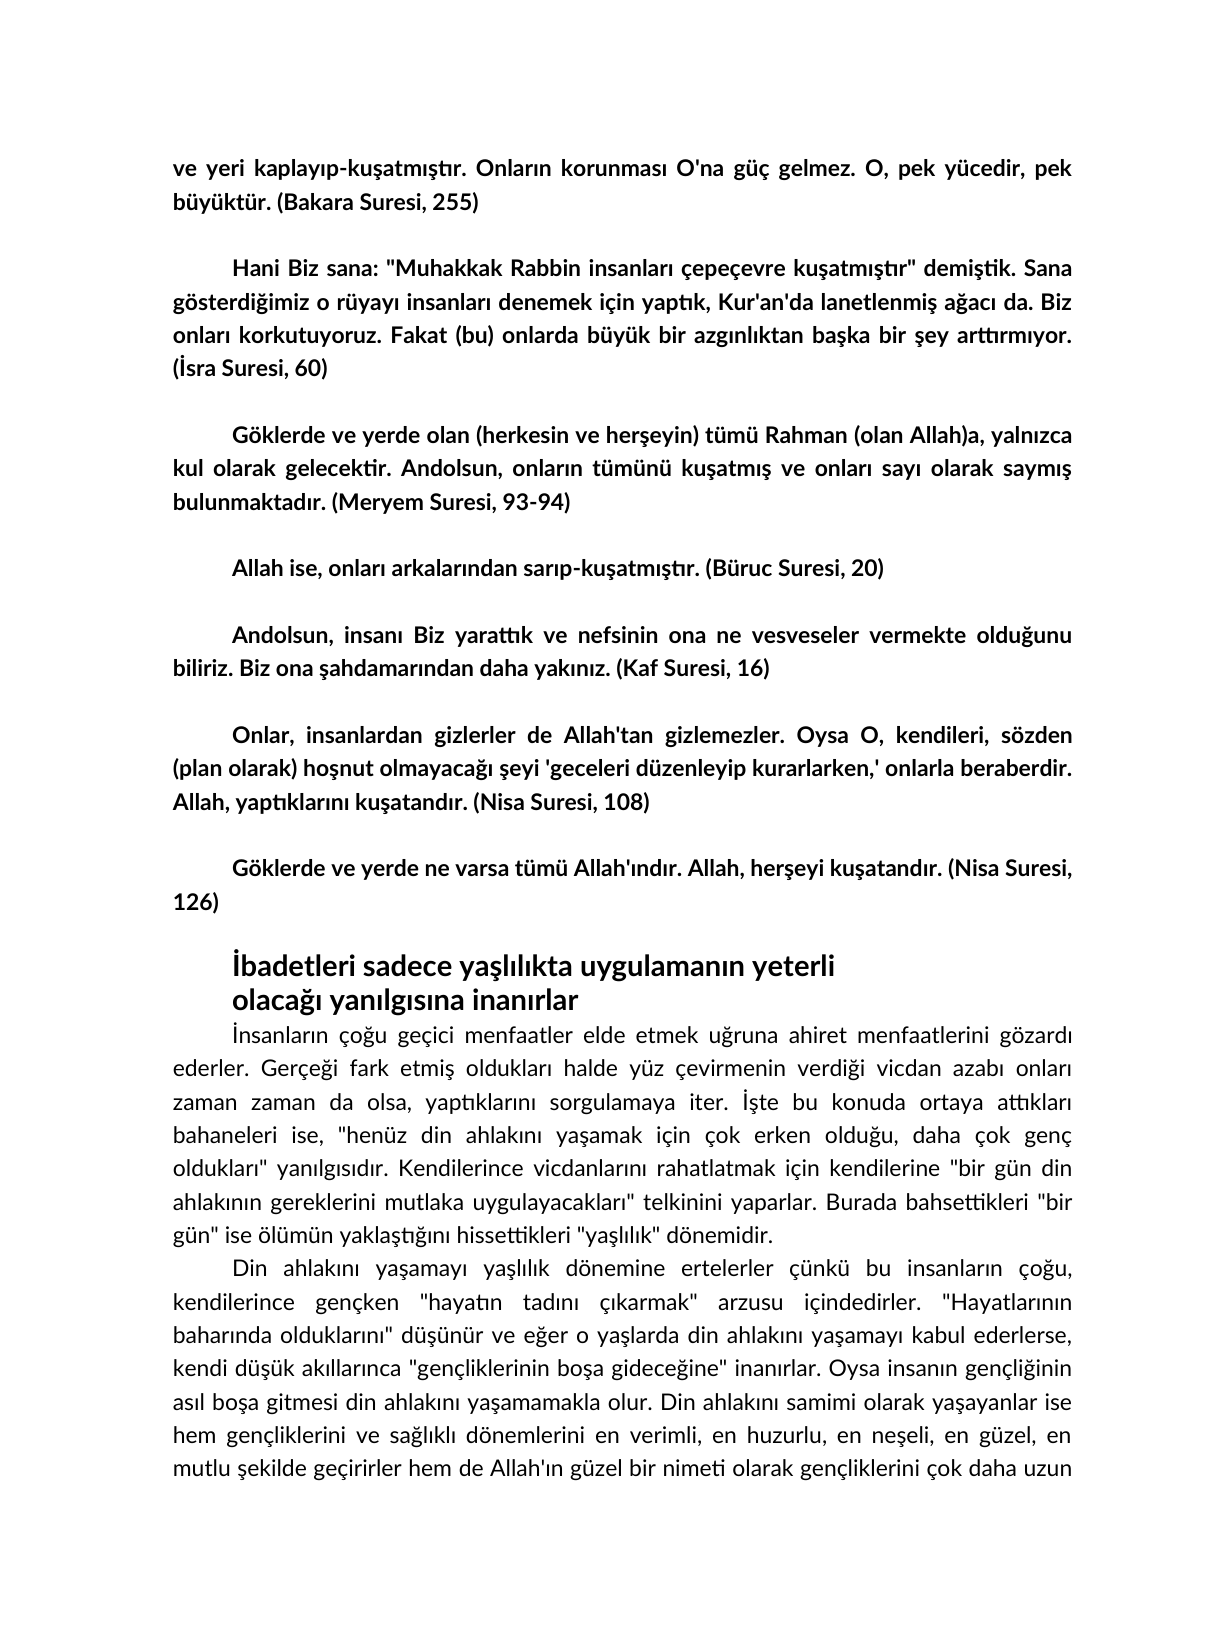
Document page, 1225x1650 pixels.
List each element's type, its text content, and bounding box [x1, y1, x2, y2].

text Onlar, insanlardan gizlerler de Allah'tan gizlemezler. Oysa O, kendileri, sözden (plan olarak) hoşnut olmayacağı şeyi 'geceleri düzenleyip kurarlarken,' onlarla beraberdir. Allah, yaptıklarını kuşatandır. (Nisa Suresi, 108) [173, 717, 1073, 817]
text Andolsun, insanı Biz yarattık ve nefsinin ona ne vesveseler vermekte olduğunu biliriz. Biz ona şahdamarından daha yakınız. (Kaf Suresi, 16) [173, 617, 1073, 683]
text Göklerde ve yerde olan (herkesin ve herşeyin) tümü Rahman (olan Allah)a, yalnızca kul olarak gelecektir. Andolsun, onların tümünü kuşatmış ve onları sayı olarak saymış bulunmaktadır. (Meryem Suresi, 93-94) [173, 417, 1073, 517]
text Din ahlakını yaşamayı yaşlılık dönemine ertelerler çünkü bu insanların çoğu, kendilerince gençken "hayatın tadını çıkarmak" arzusu içindedirler. "Hayatlarının baharında olduklarını" düşünür ve eğer o yaşlarda din ahlakını yaşamayı kabul ederlerse, kendi düşük akıllarınca "gençliklerinin boşa gideceğine" inanırlar. Oysa insanın gençliğinin asıl boşa gitmesi din ahlakını yaşamamakla olur. Din ahlakını samimi olarak yaşayanlar ise hem gençliklerini ve sağlıklı dönemlerini en verimli, en huzurlu, en neşeli, en güzel, en mutlu şekilde geçirirler hem de Allah'ın güzel bir nimeti olarak gençliklerini çok daha uzun [173, 1250, 1073, 1483]
text Hani Biz sana: "Muhakkak Rabbin insanları çepeçevre kuşatmıştır" demiştik. Sana gösterdiğimiz o rüyayı insanları denemek için yaptık, Kur'an'da lanetlenmiş ağacı da. Biz onları korkutuyoruz. Fakat (bu) onlarda büyük bir azgınlıktan başka bir şey arttırmıyor. (İsra Suresi, 60) [173, 250, 1073, 383]
text Göklerde ve yerde ne varsa tümü Allah'ındır. Allah, herşeyi kuşatandır. (Nisa Suresi, 126) [173, 850, 1073, 917]
text ve yeri kaplayıp-kuşatmıştır. Onların korunması O'na güç gelmez. O, pek yücedir, pek büyüktür. (Bakara Suresi, 255) [173, 150, 1073, 217]
text Allah ise, onları arkalarından sarıp-kuşatmıştır. (Büruc Suresi, 20) [173, 550, 1073, 583]
subtitle İbadetleri sadece yaşlılıkta uygulamanın yeterli [173, 950, 1073, 983]
subtitle olacağı yanılgısına inanırlar [173, 983, 1073, 1017]
text İnsanların çoğu geçici menfaatler elde etmek uğruna ahiret menfaatlerini gözardı ederler. Gerçeği fark etmiş oldukları halde yüz çevirmenin verdiği vicdan azabı onları zaman zaman da olsa, yaptıklarını sorgulamaya iter. İşte bu konuda ortaya attıkları bahaneleri ise, "henüz din ahlakını yaşamak için çok erken olduğu, daha çok genç oldukları" yanılgısıdır. Kendilerince vicdanlarını rahatlatmak için kendilerine "bir gün din ahlakının gereklerini mutlaka uygulayacakları" telkinini yaparlar. Burada bahsettikleri "bir gün" ise ölümün yaklaştığını hissettikleri "yaşlılık" dönemidir. [173, 1017, 1073, 1250]
